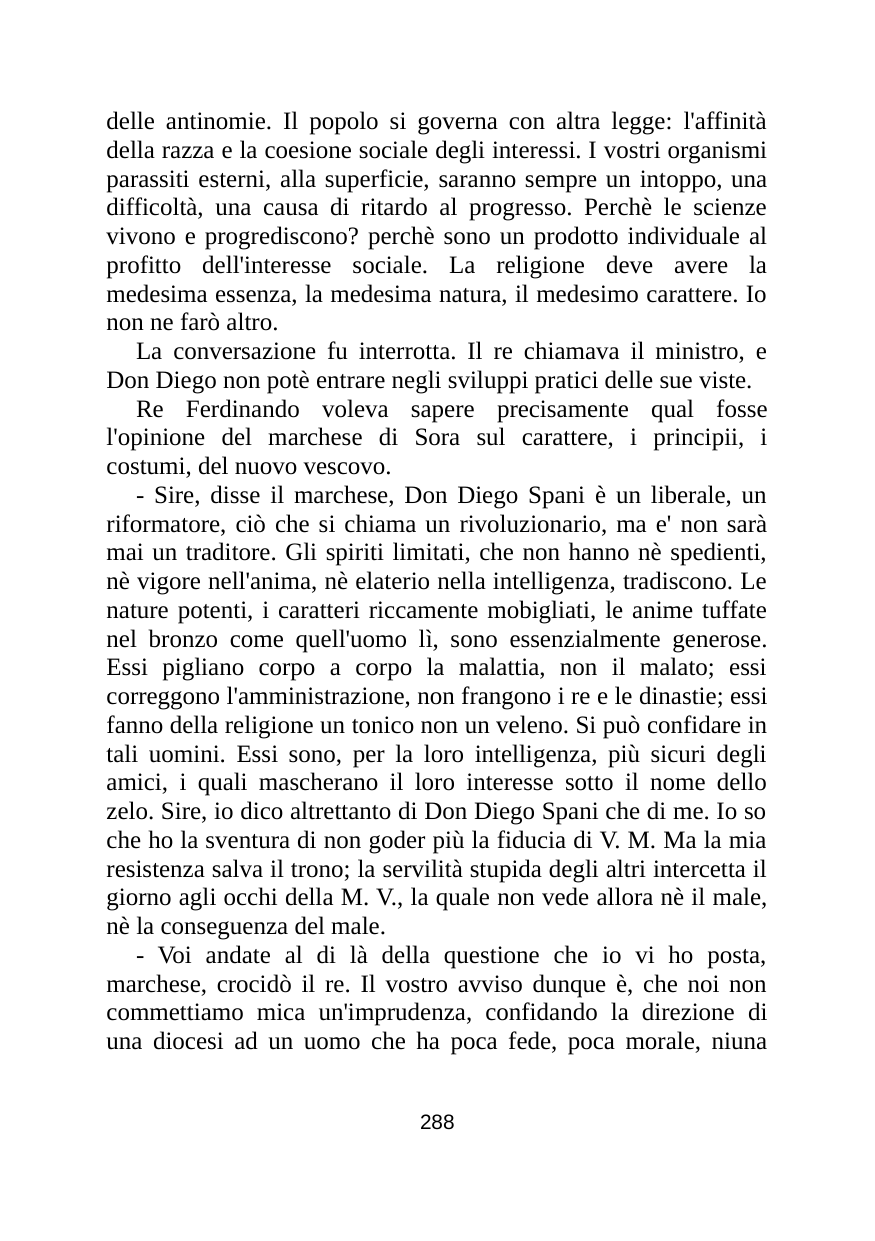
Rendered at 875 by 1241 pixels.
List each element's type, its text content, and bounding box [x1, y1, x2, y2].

text delle antinomie. Il popolo si governa con altra legge: l'affinità della razza e la coesione sociale degli interessi. I vostri organismi parassiti esterni, alla superficie, saranno sempre un intoppo, una difficoltà, una causa di ritardo al progresso. Perchè le scienze vivono e progrediscono? perchè sono un prodotto individuale al profitto dell'interesse sociale. La religione deve avere la medesima essenza, la medesima natura, il medesimo carattere. Io non ne farò altro. [106, 106, 768, 336]
text - Sire, disse il marchese, Don Diego Spani è un liberale, un riformatore, ciò che si chiama un rivoluzionario, ma e' non sarà mai un traditore. Gli spiriti limitati, che non hanno nè spedienti, nè vigore nell'anima, nè elaterio nella intelligenza, tradiscono. Le nature potenti, i caratteri riccamente mobigliati, le anime tuffate nel bronzo come quell'uomo lì, sono essenzialmente generose. Essi pigliano corpo a corpo la malattia, non il malato; essi correggono l'amministrazione, non frangono i re e le dinastie; essi fanno della religione un tonico non un veleno. Si può confidare in tali uomini. Essi sono, per la loro intelligenza, più sicuri degli amici, i quali mascherano il loro interesse sotto il nome dello zelo. Sire, io dico altrettanto di Don Diego Spani che di me. Io so che ho la sventura di non goder più la fiducia di V. M. Ma la mia resistenza salva il trono; la servilità stupida degli altri intercetta il giorno agli occhi della M. V., la quale non vede allora nè il male, nè la conseguenza del male. [106, 480, 768, 940]
text - Voi andate al di là della questione che io vi ho posta, marchese, crocidò il re. Il vostro avviso dunque è, che noi non commettiamo mica un'imprudenza, confidando la direzione di una diocesi ad un uomo che ha poca fede, poca morale, niuna [106, 940, 768, 1055]
text Re Ferdinando voleva sapere precisamente qual fosse l'opinione del marchese di Sora sul carattere, i principii, i costumi, del nuovo vescovo. [106, 394, 768, 480]
text La conversazione fu interrotta. Il re chiamava il ministro, e Don Diego non potè entrare negli sviluppi pratici delle sue viste. [106, 336, 768, 394]
